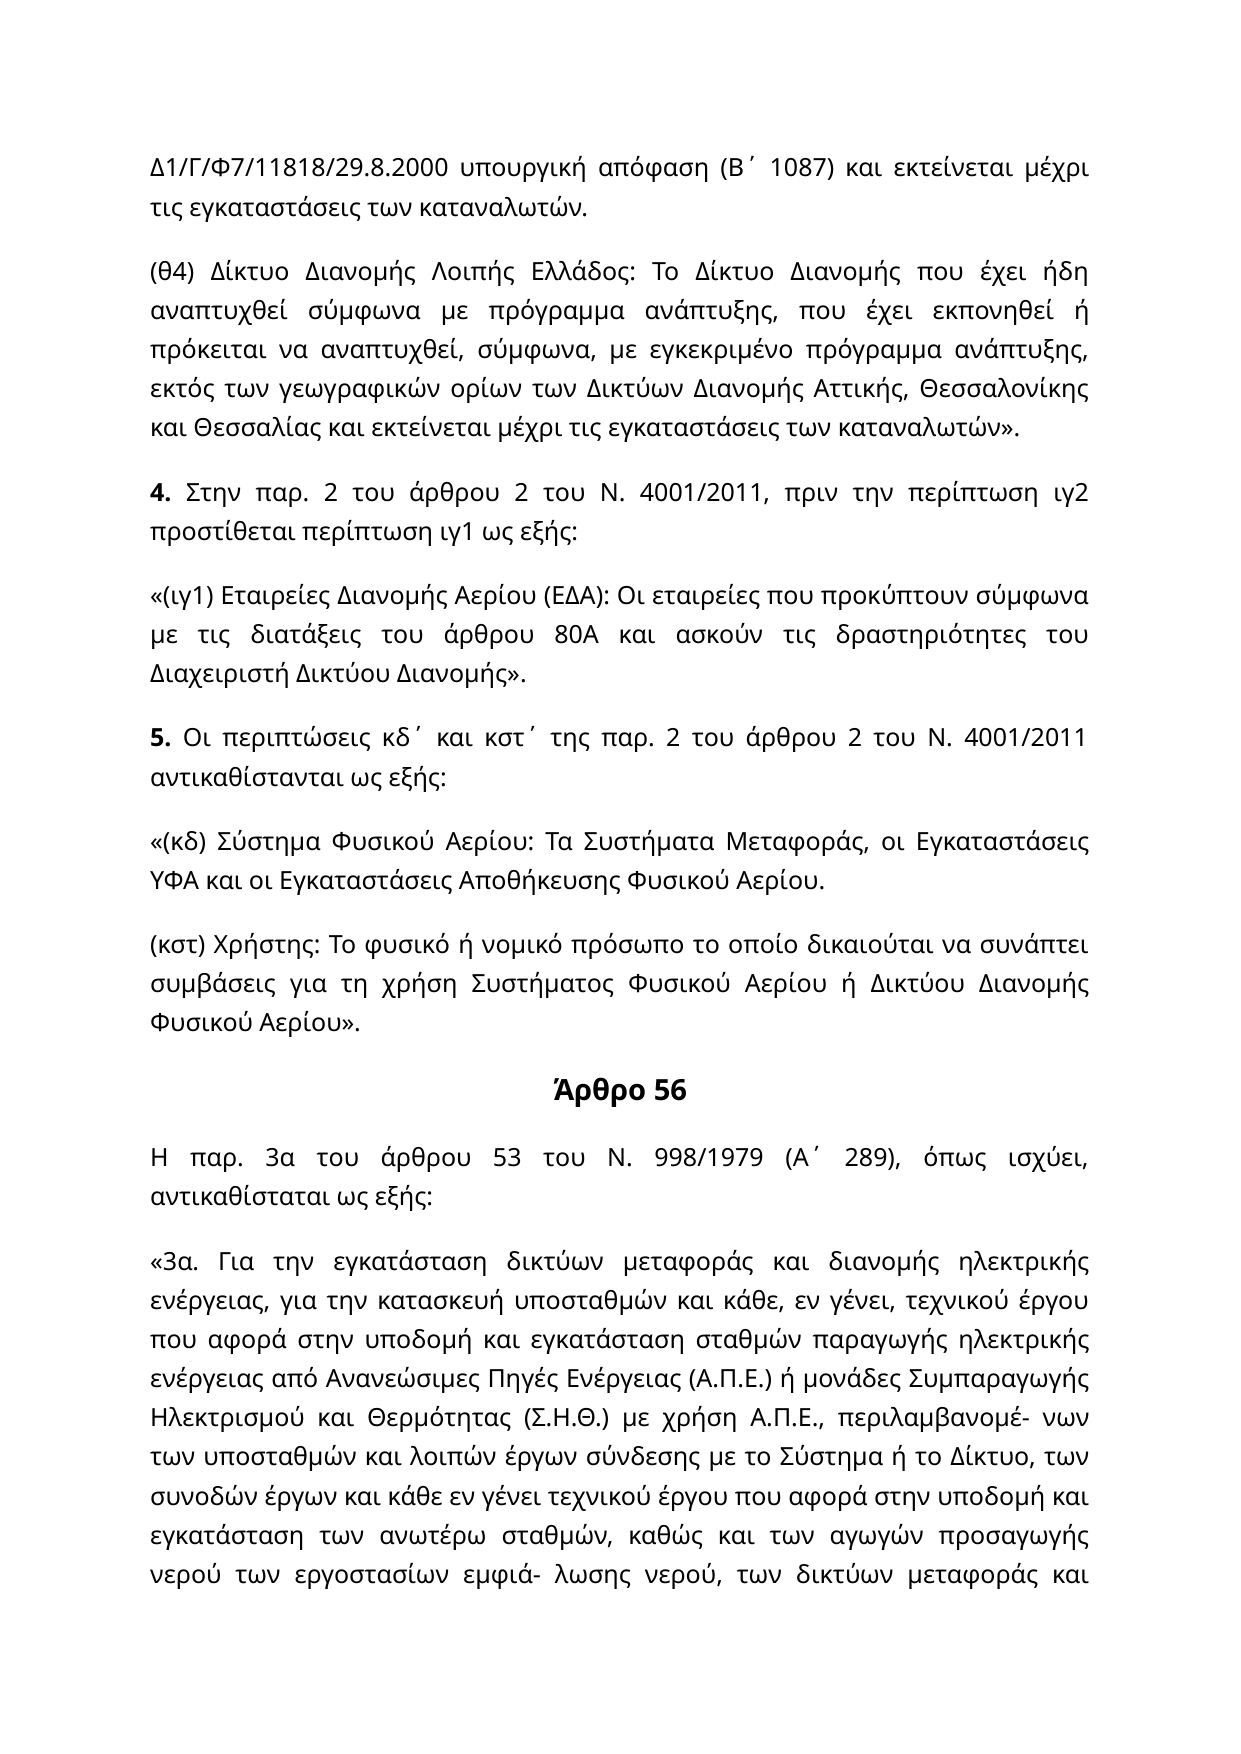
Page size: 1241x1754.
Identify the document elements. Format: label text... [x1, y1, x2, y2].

text 4. Στην παρ. 2 του άρθρου 2 του Ν. 4001/2011, πριν την περίπτωση ιγ2 προστίθεται περίπτωση ιγ1 ως εξής: [150, 474, 1090, 547]
text «(ιγ1) Εταιρείες Διανομής Αερίου (ΕΔΑ): Οι εταιρείες που προκύπτουν σύμφωνα με τις διατάξεις του άρθρου 80Α και ασκούν τις δραστηριότητες του Διαχειριστή Δικτύου Διανομής». [150, 577, 1090, 690]
text 5. Οι περιπτώσεις κδ΄ και κστ΄ της παρ. 2 του άρθρου 2 του Ν. 4001/2011 αντικαθίστανται ως εξής: [150, 720, 1090, 793]
text (κστ) Χρήστης: Το φυσικό ή νομικό πρόσωπο το οποίο δικαιούται να συνάπτει συμβάσεις για τη χρήση Συστήματος Φυσικού Αερίου ή Δικτύου Διανομής Φυσικού Αερίου». [150, 927, 1090, 1039]
text Η παρ. 3α του άρθρου 53 του N. 998/1979 (Α΄ 289), όπως ισχύει, αντικαθίσταται ως εξής: [150, 1140, 1090, 1213]
text «3α. Για την εγκατάσταση δικτύων μεταφοράς και διανομής ηλεκτρικής ενέργειας, για την κατασκευή υποσταθμών και κάθε, εν γένει, τεχνικού έργου που αφορά στην υποδομή και εγκατάσταση σταθμών παραγωγής ηλεκτρικής ενέργειας από Ανανεώσιμες Πηγές Ενέργειας (Α.Π.Ε.) ή μονάδες Συμπαραγωγής Ηλεκτρισμού και Θερμότητας (Σ.Η.Θ.) με χρήση Α.Π.Ε., περιλαμβανομέ- νων των υποσταθμών και λοιπών έργων σύνδεσης με το Σύστημα ή το Δίκτυο, των συνοδών έργων και κάθε εν γένει τεχνικού έργου που αφορά στην υποδομή και εγκατάσταση των ανωτέρω σταθμών, καθώς και των αγωγών προσαγωγής νερού των εργοστασίων εμφιά- λωσης νερού, των δικτύων μεταφοράς και [150, 1243, 1090, 1591]
subtitle Άρθρο 56 [150, 1069, 1090, 1109]
text (θ4) Δίκτυο Διανομής Λοιπής Ελλάδος: Το Δίκτυο Διανομής που έχει ήδη αναπτυχθεί σύμφωνα με πρόγραμμα ανάπτυξης, που έχει εκπονηθεί ή πρόκειται να αναπτυχθεί, σύμφωνα, με εγκεκριμένο πρόγραμμα ανάπτυξης, εκτός των γεωγραφικών ορίων των Δικτύων Διανομής Αττικής, Θεσσαλονίκης και Θεσσαλίας και εκτείνεται μέχρι τις εγκαταστάσεις των καταναλωτών». [150, 253, 1090, 444]
text Δ1/Γ/Φ7/11818/29.8.2000 υπουργική απόφαση (Β΄ 1087) και εκτείνεται μέχρι τις εγκαταστάσεις των καταναλωτών. [150, 150, 1090, 223]
text «(κδ) Σύστημα Φυσικού Αερίου: Τα Συστήματα Μεταφοράς, οι Εγκαταστάσεις ΥΦΑ και οι Εγκαταστάσεις Αποθήκευσης Φυσικού Αερίου. [150, 823, 1090, 897]
